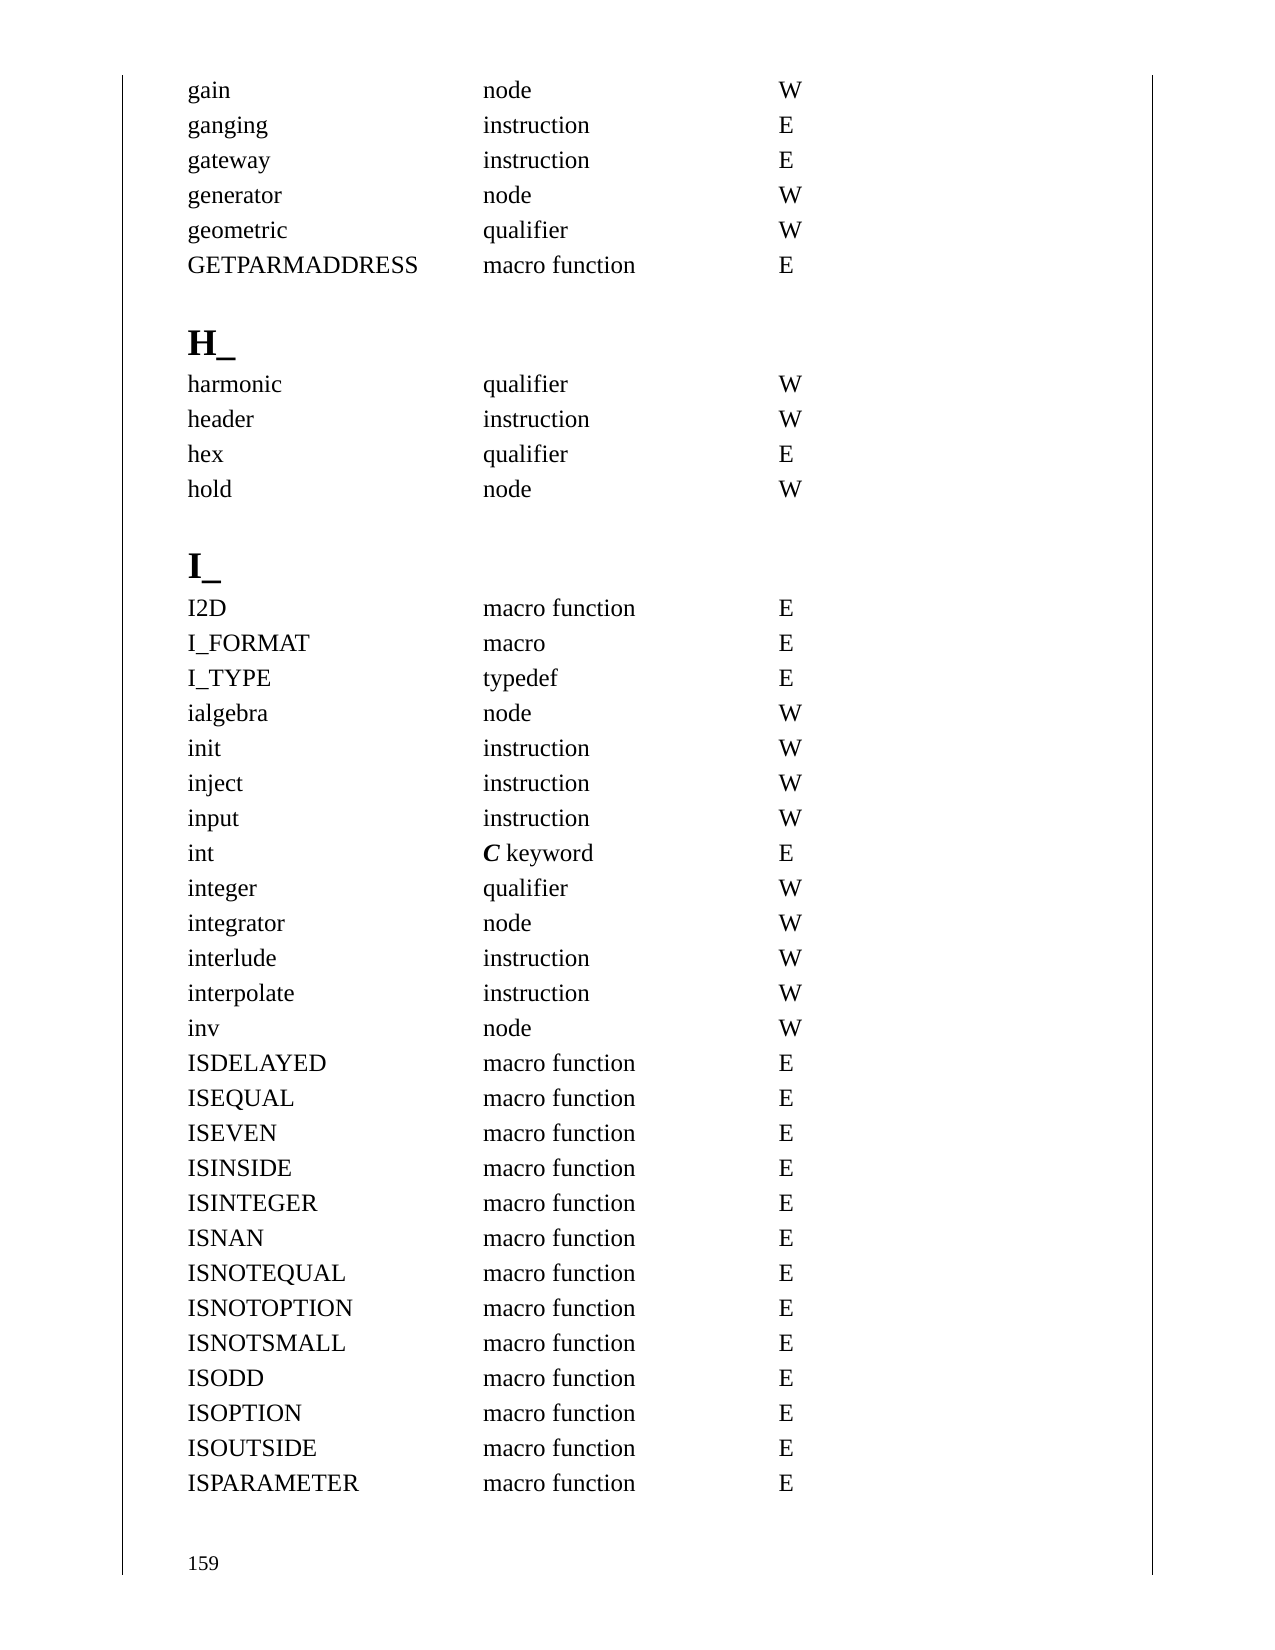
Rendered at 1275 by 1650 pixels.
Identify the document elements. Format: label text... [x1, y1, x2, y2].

text ISINTEGER macro function E [187, 1188, 1087, 1217]
text hex qualifier E [187, 439, 1087, 468]
text header instruction W [187, 404, 1087, 433]
text ISEQUAL macro function E [187, 1083, 1087, 1112]
text ISPARAMETER macro function E [187, 1468, 1087, 1497]
text ISOUTSIDE macro function E [187, 1433, 1087, 1462]
text ISNOTEQUAL macro function E [187, 1258, 1087, 1287]
text ISNAN macro function E [187, 1223, 1087, 1252]
text gateway instruction E [187, 145, 1087, 174]
text ISEVEN macro function E [187, 1118, 1087, 1147]
text GETPARMADDRESS macro function E [187, 250, 1087, 279]
text I_FORMAT macro E [187, 628, 1087, 657]
text integrator node W [187, 908, 1087, 937]
text generator node W [187, 180, 1087, 209]
text I_TYPE typedef E [187, 663, 1087, 692]
text ISODD macro function E [187, 1363, 1087, 1392]
text int C keyword E [187, 838, 1087, 867]
text ialgebra node W [187, 698, 1087, 727]
text ISNOTSMALL macro function E [187, 1328, 1087, 1357]
text init instruction W [187, 733, 1087, 762]
text ISINSIDE macro function E [187, 1153, 1087, 1182]
text ganging instruction E [187, 110, 1087, 139]
text ISOPTION macro function E [187, 1398, 1087, 1427]
text H_ [187, 320, 1087, 363]
text gain node W [187, 75, 1087, 104]
text hold node W [187, 474, 1087, 503]
text input instruction W [187, 803, 1087, 832]
text inv node W [187, 1013, 1087, 1042]
text geometric qualifier W [187, 215, 1087, 244]
text ISDELAYED macro function E [187, 1048, 1087, 1077]
text inject instruction W [187, 768, 1087, 797]
text I_ [187, 544, 1087, 587]
text interpolate instruction W [187, 978, 1087, 1007]
text ISNOTOPTION macro function E [187, 1293, 1087, 1322]
text interlude instruction W [187, 943, 1087, 972]
text harmonic qualifier W [187, 369, 1087, 398]
text integer qualifier W [187, 873, 1087, 902]
text I2D macro function E [187, 593, 1087, 622]
